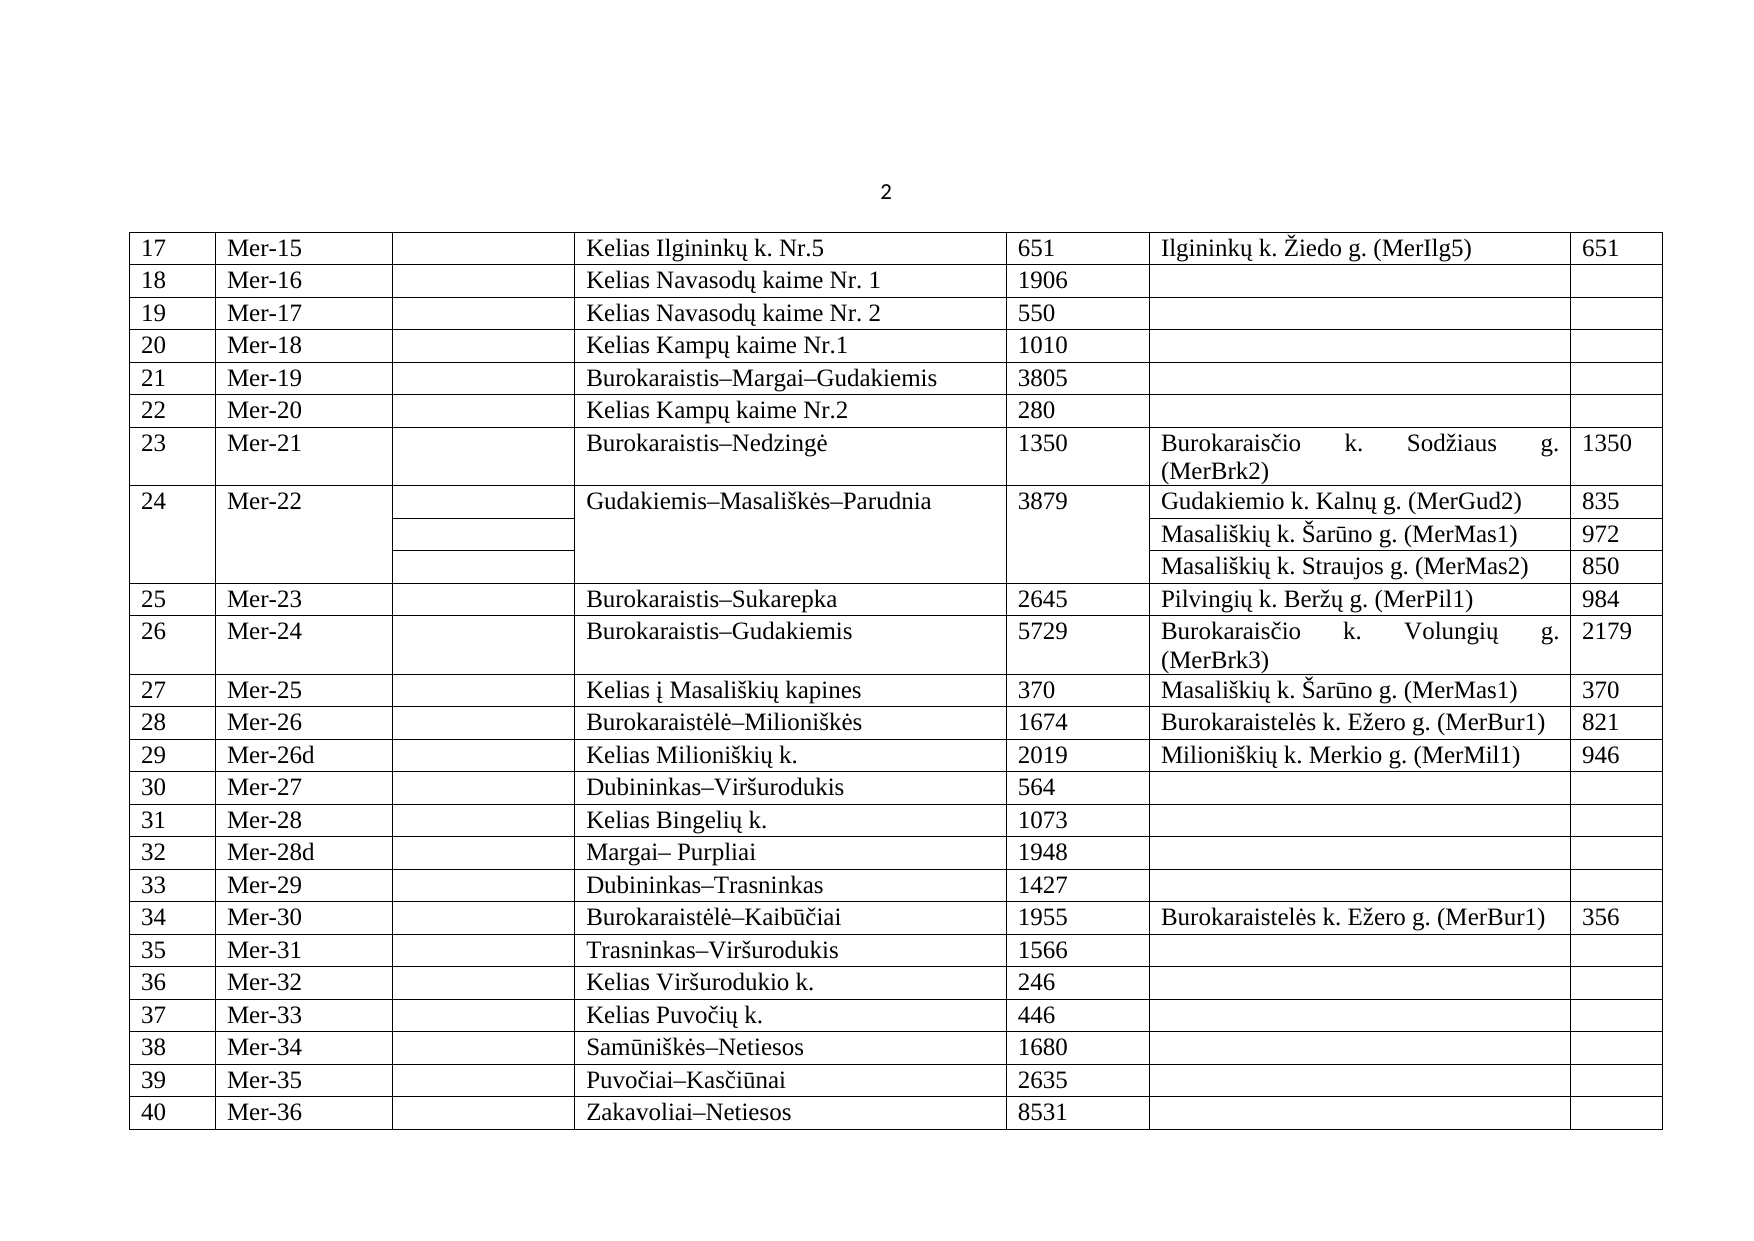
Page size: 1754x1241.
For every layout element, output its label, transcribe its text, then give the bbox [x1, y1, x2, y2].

table_cell 39 [130, 1065, 215, 1096]
table_cell Kelias Ilgininkų k. Nr.5 [575, 233, 1006, 264]
table_cell [393, 1000, 574, 1031]
table_cell 35 [130, 935, 215, 966]
table_cell Gudakiemio k. Kalnų g. (MerGud2) [1150, 486, 1570, 518]
table_cell Burokaraistelės k. Ežero g. (MerBur1) [1150, 902, 1570, 934]
table_cell Burokaraisčio k. Sodžiaus g. (MerBrk2) [1150, 428, 1570, 485]
table_cell [1150, 1032, 1570, 1064]
table_cell Milioniškių k. Merkio g. (MerMil1) [1150, 740, 1570, 771]
table_cell 550 [1007, 298, 1149, 329]
table_cell 1010 [1007, 330, 1149, 362]
table_cell Puvočiai–Kasčiūnai [575, 1065, 1006, 1096]
table_cell [393, 707, 574, 739]
table_cell Mer-30 [216, 902, 392, 934]
table_cell [393, 298, 574, 329]
table_cell Kelias Kampų kaime Nr.1 [575, 330, 1006, 362]
table_cell Kelias į Masališkių kapines [575, 675, 1006, 706]
table_cell [1571, 330, 1662, 362]
table_cell [393, 519, 574, 550]
table_cell 8531 [1007, 1097, 1149, 1129]
table_cell Kelias Kampų kaime Nr.2 [575, 395, 1006, 427]
table_cell [393, 395, 574, 427]
table_cell Mer-20 [216, 395, 392, 427]
table_cell 20 [130, 330, 215, 362]
table_cell [393, 1097, 574, 1129]
table_cell Mer-36 [216, 1097, 392, 1129]
table_cell Burokaraistėlė–Kaibūčiai [575, 902, 1006, 934]
table_cell 19 [130, 298, 215, 329]
table_cell [393, 870, 574, 901]
table_cell 821 [1571, 707, 1662, 739]
table_cell Kelias Viršurodukio k. [575, 967, 1006, 999]
table_cell 36 [130, 967, 215, 999]
table_cell Mer-17 [216, 298, 392, 329]
table_cell 5729 [1007, 616, 1149, 674]
table_cell 1680 [1007, 1032, 1149, 1064]
table_cell Kelias Navasodų kaime Nr. 2 [575, 298, 1006, 329]
table_cell 2179 [1571, 616, 1662, 674]
table_cell Mer-22 [216, 486, 392, 583]
table_cell 40 [130, 1097, 215, 1129]
table_cell [1571, 265, 1662, 297]
table_cell 1955 [1007, 902, 1149, 934]
table_cell 29 [130, 740, 215, 771]
table_cell [1150, 1097, 1570, 1129]
table_cell [393, 551, 574, 583]
table_cell 25 [130, 584, 215, 615]
table_cell Mer-26d [216, 740, 392, 771]
table_cell 835 [1571, 486, 1662, 518]
table_cell Burokaraistis–Sukarepka [575, 584, 1006, 615]
table_cell [1571, 935, 1662, 966]
table_cell [1571, 967, 1662, 999]
table_cell [1150, 967, 1570, 999]
table_cell Burokaraistis–Margai–Gudakiemis [575, 363, 1006, 394]
table_cell Mer-28 [216, 805, 392, 836]
table_cell 33 [130, 870, 215, 901]
table_cell Pilvingių k. Beržų g. (MerPil1) [1150, 584, 1570, 615]
table_cell 17 [130, 233, 215, 264]
table_cell [1571, 363, 1662, 394]
table_cell [1571, 805, 1662, 836]
table_cell [1571, 1097, 1662, 1129]
table_cell 18 [130, 265, 215, 297]
table_cell Mer-35 [216, 1065, 392, 1096]
table_cell 28 [130, 707, 215, 739]
table_cell 1427 [1007, 870, 1149, 901]
table_cell Masališkių k. Šarūno g. (MerMas1) [1150, 675, 1570, 706]
table_cell [393, 772, 574, 804]
table_cell 972 [1571, 519, 1662, 550]
table_cell Mer-15 [216, 233, 392, 264]
table_cell [1571, 870, 1662, 901]
table_cell Kelias Bingelių k. [575, 805, 1006, 836]
table_cell [393, 616, 574, 674]
table_cell Gudakiemis–Masališkės–Parudnia [575, 486, 1006, 583]
table_cell [1571, 395, 1662, 427]
table_cell 1674 [1007, 707, 1149, 739]
table_cell [393, 428, 574, 485]
table_cell Burokaraistėlė–Milioniškės [575, 707, 1006, 739]
table_cell Mer-21 [216, 428, 392, 485]
table_cell 22 [130, 395, 215, 427]
table_cell [393, 233, 574, 264]
table_cell [1571, 1032, 1662, 1064]
table_cell Mer-34 [216, 1032, 392, 1064]
table_cell [393, 902, 574, 934]
table_cell Kelias Puvočių k. [575, 1000, 1006, 1031]
table_cell Zakavoliai–Netiesos [575, 1097, 1006, 1129]
table_cell [1571, 1065, 1662, 1096]
table_cell Burokaraistelės k. Ežero g. (MerBur1) [1150, 707, 1570, 739]
table_cell [393, 675, 574, 706]
table_cell 1948 [1007, 837, 1149, 869]
table_cell 30 [130, 772, 215, 804]
table_cell Mer-18 [216, 330, 392, 362]
table_cell Ilgininkų k. Žiedo g. (MerIlg5) [1150, 233, 1570, 264]
table_cell [1571, 298, 1662, 329]
table_cell [393, 740, 574, 771]
table_cell Mer-27 [216, 772, 392, 804]
table_cell Mer-33 [216, 1000, 392, 1031]
table_cell [393, 584, 574, 615]
table_cell Mer-23 [216, 584, 392, 615]
table_cell 34 [130, 902, 215, 934]
table_cell 564 [1007, 772, 1149, 804]
table_cell Mer-24 [216, 616, 392, 674]
table_cell [1150, 330, 1570, 362]
table_cell [1150, 935, 1570, 966]
table_cell 1350 [1007, 428, 1149, 485]
table_cell [393, 1065, 574, 1096]
table_cell [1150, 1000, 1570, 1031]
table_cell [393, 805, 574, 836]
table_cell Masališkių k. Straujos g. (MerMas2) [1150, 551, 1570, 583]
table_cell 37 [130, 1000, 215, 1031]
table_cell 24 [130, 486, 215, 583]
table_cell 850 [1571, 551, 1662, 583]
table_cell 984 [1571, 584, 1662, 615]
table_cell Burokaraistis–Gudakiemis [575, 616, 1006, 674]
table_cell 446 [1007, 1000, 1149, 1031]
table_cell Margai– Purpliai [575, 837, 1006, 869]
table_cell 31 [130, 805, 215, 836]
table_cell [1150, 1065, 1570, 1096]
table_cell 280 [1007, 395, 1149, 427]
table_cell Samūniškės–Netiesos [575, 1032, 1006, 1064]
table_cell Mer-29 [216, 870, 392, 901]
table_cell Mer-19 [216, 363, 392, 394]
table_cell [1571, 837, 1662, 869]
table_cell [1150, 772, 1570, 804]
table_cell Kelias Milioniškių k. [575, 740, 1006, 771]
table_cell [1571, 1000, 1662, 1031]
table_cell [393, 486, 574, 518]
table_cell [1150, 363, 1570, 394]
table_cell Mer-16 [216, 265, 392, 297]
table_cell [393, 837, 574, 869]
table_cell [393, 1032, 574, 1064]
table_cell 1906 [1007, 265, 1149, 297]
table_cell 21 [130, 363, 215, 394]
table_cell Mer-31 [216, 935, 392, 966]
table_cell 27 [130, 675, 215, 706]
table_cell [1150, 805, 1570, 836]
table_cell Burokaraistis–Nedzingė [575, 428, 1006, 485]
table_cell 2645 [1007, 584, 1149, 615]
table_cell Mer-25 [216, 675, 392, 706]
table_cell [393, 935, 574, 966]
table_cell 23 [130, 428, 215, 485]
table_cell [1150, 298, 1570, 329]
table_cell [393, 363, 574, 394]
table_cell [1150, 395, 1570, 427]
table_cell [393, 330, 574, 362]
table_cell Kelias Navasodų kaime Nr. 1 [575, 265, 1006, 297]
table_cell 3879 [1007, 486, 1149, 583]
table_cell [1150, 265, 1570, 297]
table_cell [1150, 837, 1570, 869]
table_cell 3805 [1007, 363, 1149, 394]
table_cell Trasninkas–Viršurodukis [575, 935, 1006, 966]
table_cell [393, 265, 574, 297]
table_cell Dubininkas–Trasninkas [575, 870, 1006, 901]
table_cell 1350 [1571, 428, 1662, 485]
table_cell 1073 [1007, 805, 1149, 836]
table_cell Mer-28d [216, 837, 392, 869]
table_cell 32 [130, 837, 215, 869]
table_cell Dubininkas–Viršurodukis [575, 772, 1006, 804]
table_cell 38 [130, 1032, 215, 1064]
table_cell 651 [1571, 233, 1662, 264]
table_cell 246 [1007, 967, 1149, 999]
table_cell 370 [1571, 675, 1662, 706]
table_cell Masališkių k. Šarūno g. (MerMas1) [1150, 519, 1570, 550]
table_cell 651 [1007, 233, 1149, 264]
table_cell Mer-26 [216, 707, 392, 739]
table_cell 356 [1571, 902, 1662, 934]
table_cell 1566 [1007, 935, 1149, 966]
table_cell Mer-32 [216, 967, 392, 999]
table_cell Burokaraisčio k. Volungių g. (MerBrk3) [1150, 616, 1570, 674]
table_cell [1571, 772, 1662, 804]
table_cell 26 [130, 616, 215, 674]
table_cell 370 [1007, 675, 1149, 706]
table_cell [393, 967, 574, 999]
table_cell 2635 [1007, 1065, 1149, 1096]
table_cell 946 [1571, 740, 1662, 771]
table_cell [1150, 870, 1570, 901]
table_cell 2019 [1007, 740, 1149, 771]
